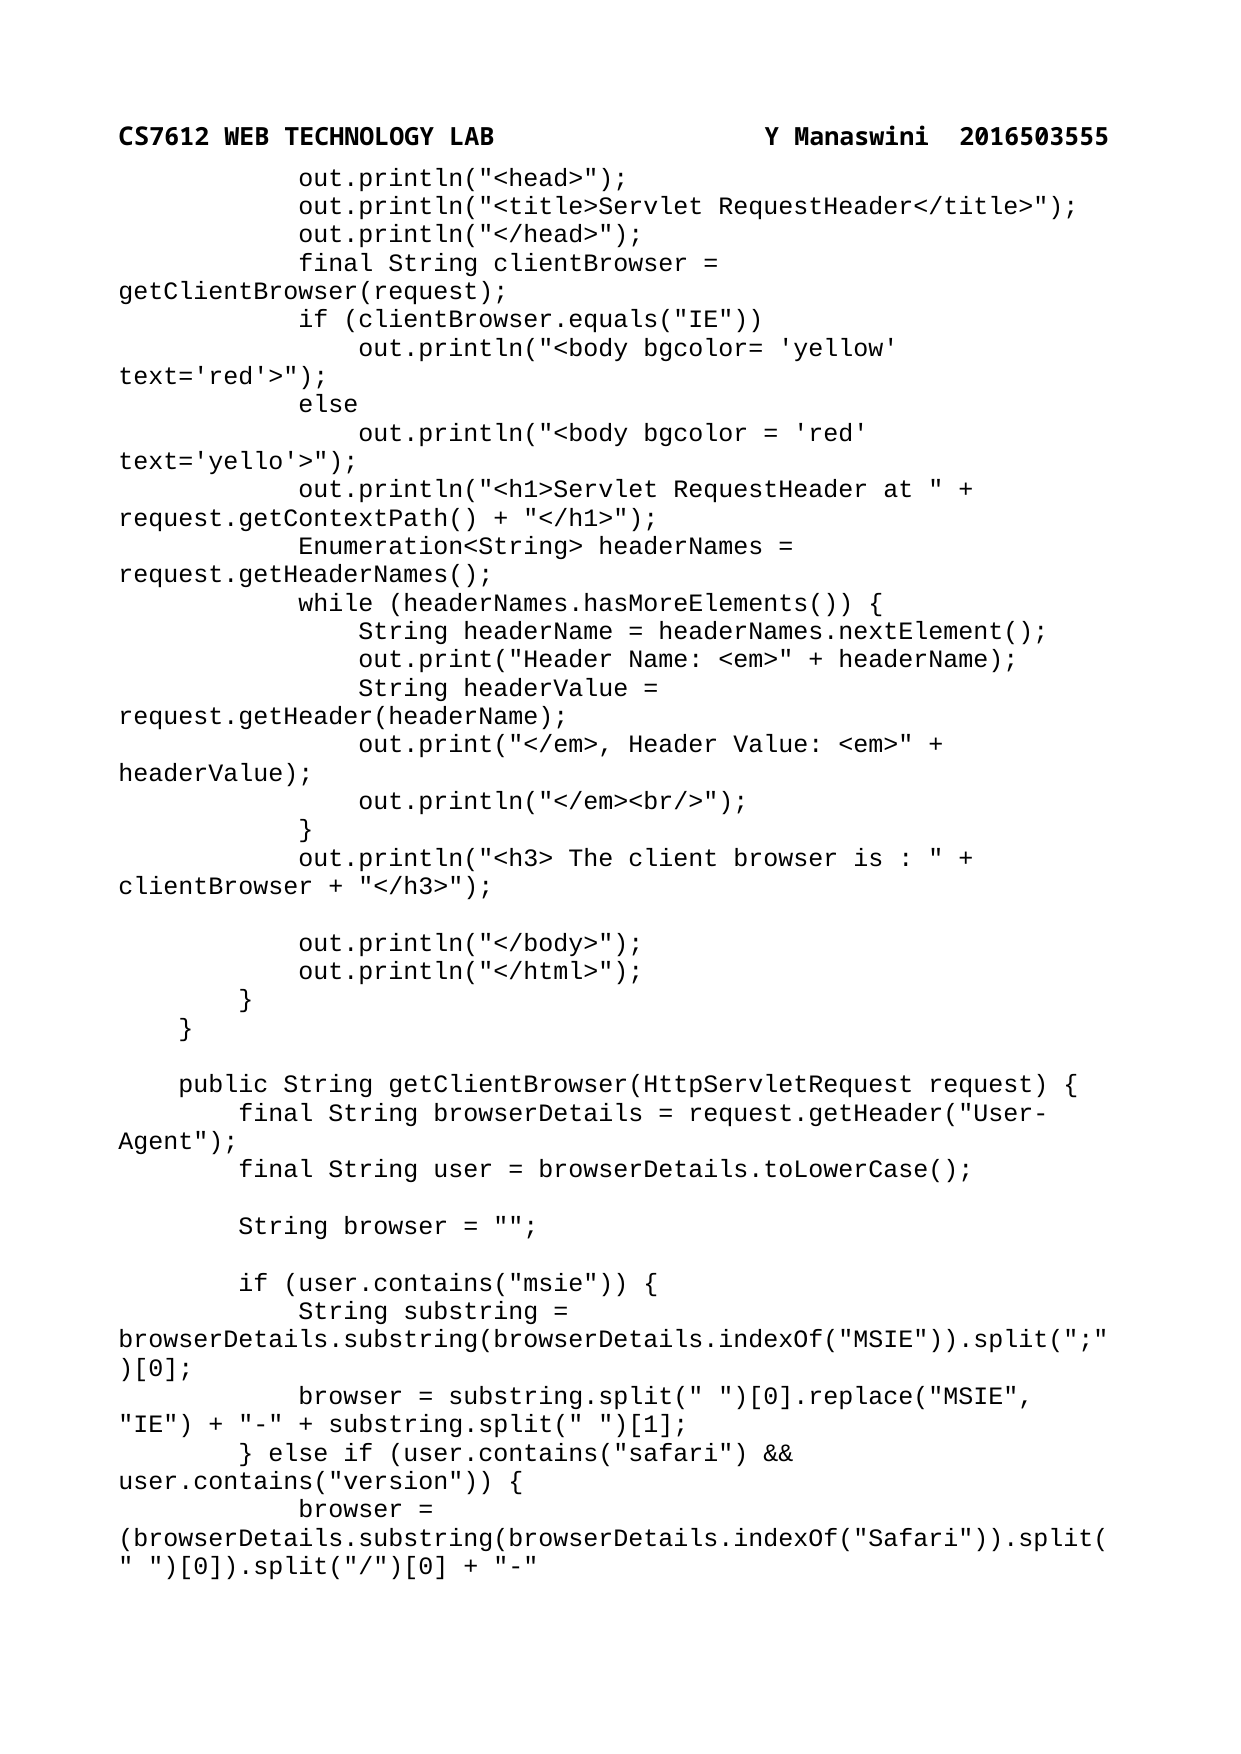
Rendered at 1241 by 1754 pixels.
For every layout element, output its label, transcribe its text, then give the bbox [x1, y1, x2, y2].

text out.println("<title>Servlet RequestHeader</title>"); [118, 194, 1122, 222]
text } [118, 817, 1122, 845]
text out.println("<head>"); [118, 165, 1122, 194]
text out.println("<h1>Servlet RequestHeader at " + request.getContextPath() + "</h1>"); [118, 477, 1122, 534]
text out.println("</head>"); [118, 222, 1122, 250]
text out.print("Header Name: <em>" + headerName); [118, 647, 1122, 675]
text public String getClientBrowser(HttpServletRequest request) { [118, 1072, 1122, 1100]
text out.println("<body bgcolor= 'yellow' text='red'>"); [118, 335, 1122, 392]
text browser = (browserDetails.substring(browserDetails.indexOf("Safari")).split(" ")[0]).split("/")[0] + "-" [118, 1497, 1122, 1582]
text out.println("</em><br/>"); [118, 789, 1122, 817]
text out.println("<body bgcolor = 'red' text='yello'>"); [118, 420, 1122, 477]
text if (clientBrowser.equals("IE")) [118, 307, 1122, 335]
text while (headerNames.hasMoreElements()) { [118, 590, 1122, 619]
text String substring = browserDetails.substring(browserDetails.indexOf("MSIE")).split(";")[0]; [118, 1299, 1122, 1384]
text out.println("<h3> The client browser is : " + clientBrowser + "</h3>"); [118, 845, 1122, 902]
text final String user = browserDetails.toLowerCase(); [118, 1157, 1122, 1185]
text if (user.contains("msie")) { [118, 1270, 1122, 1299]
text Enumeration<String> headerNames = request.getHeaderNames(); [118, 534, 1122, 590]
text String headerValue = request.getHeader(headerName); [118, 675, 1122, 732]
text else [118, 392, 1122, 420]
text out.print("</em>, Header Value: <em>" + headerValue); [118, 732, 1122, 789]
text String headerName = headerNames.nextElement(); [118, 619, 1122, 647]
text String browser = ""; [118, 1214, 1122, 1242]
text } [118, 1015, 1122, 1044]
text out.println("</html>"); [118, 959, 1122, 987]
text } else if (user.contains("safari") && user.contains("version")) { [118, 1440, 1122, 1497]
text final String browserDetails = request.getHeader("User-Agent"); [118, 1100, 1122, 1157]
text browser = substring.split(" ")[0].replace("MSIE", "IE") + "-" + substring.split(" ")[1]; [118, 1384, 1122, 1440]
text out.println("</body>"); [118, 930, 1122, 959]
text final String clientBrowser = getClientBrowser(request); [118, 250, 1122, 307]
text } [118, 987, 1122, 1015]
